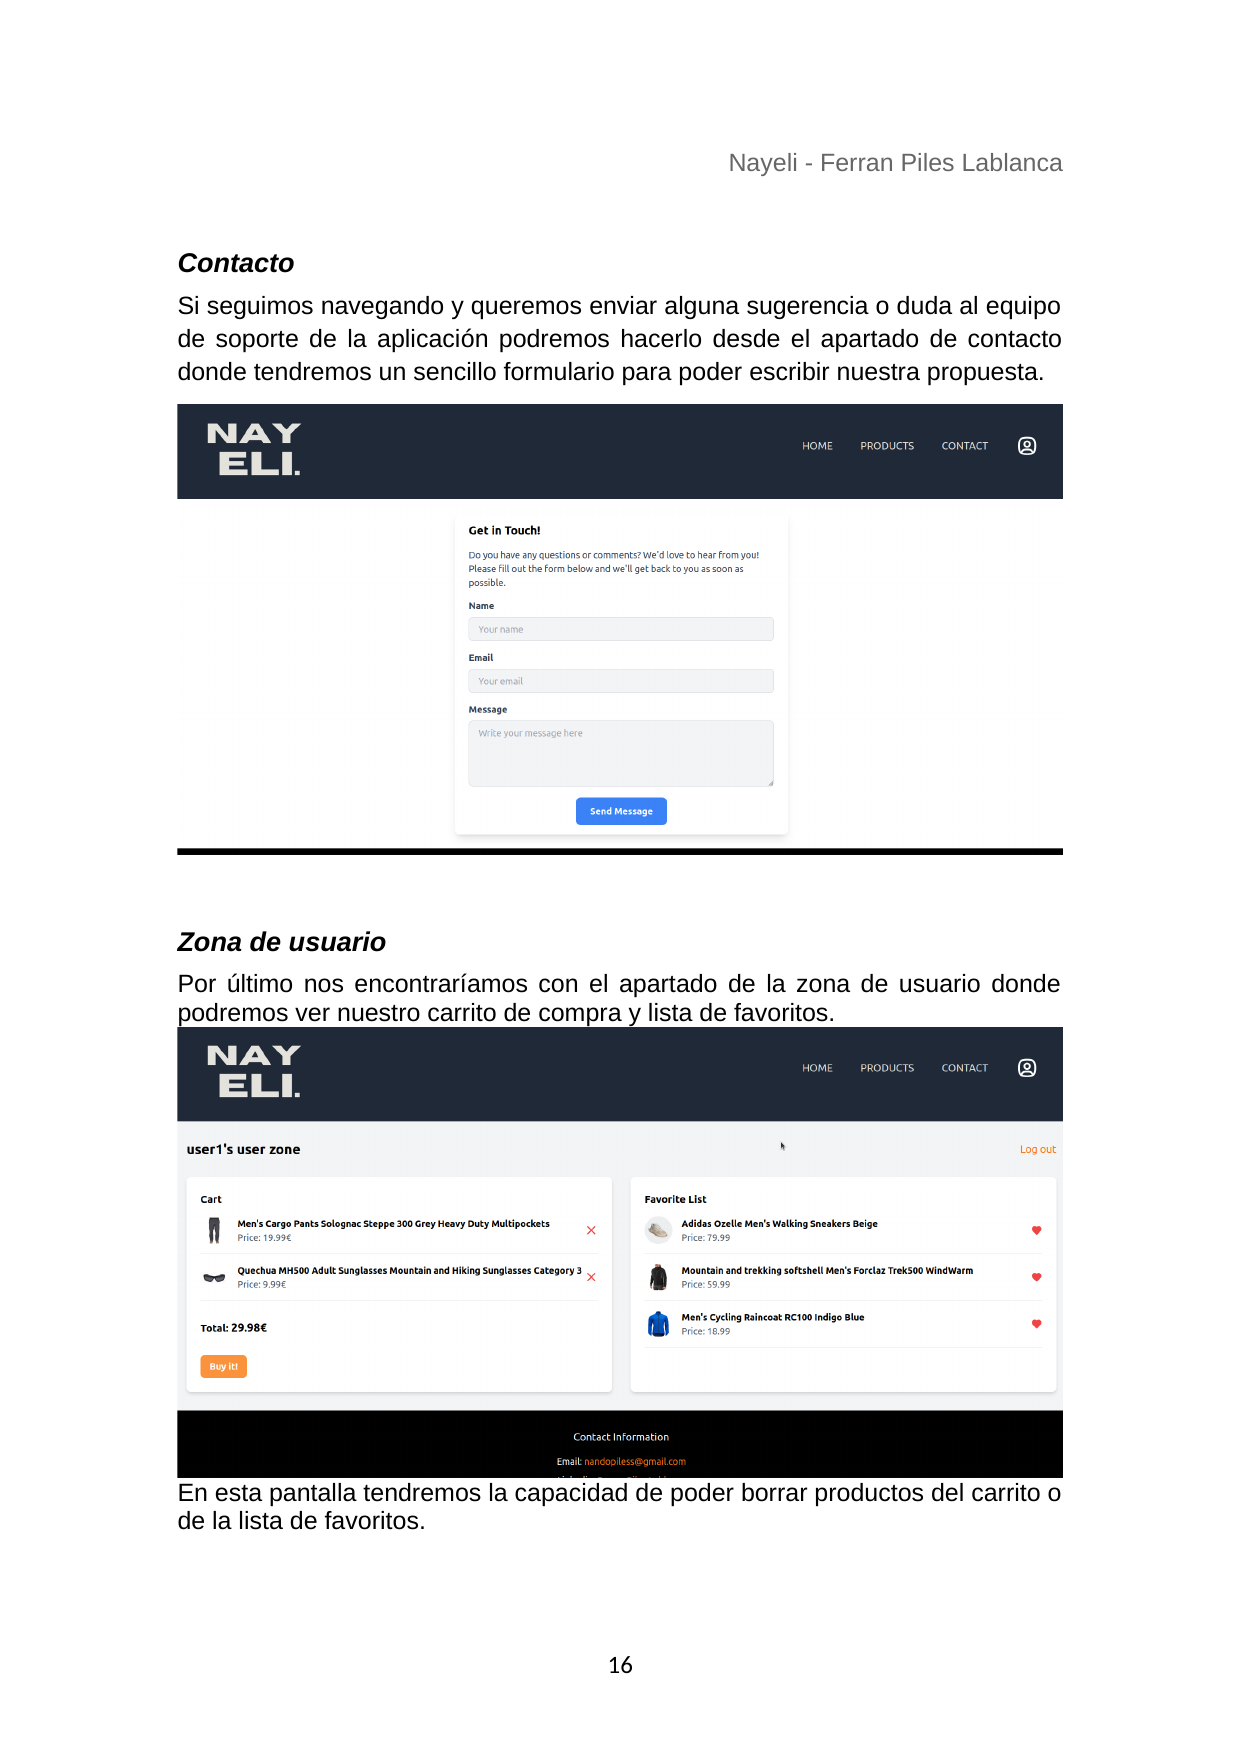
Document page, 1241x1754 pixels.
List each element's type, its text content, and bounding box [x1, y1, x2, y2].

text En esta pantalla tendremos la capacidad de poder borrar productos del carrito o de la lista de favoritos. [177, 1478, 1063, 1535]
subtitle Contacto [177, 247, 1063, 278]
picture [177, 1027, 1063, 1478]
text Si seguimos navegando y queremos enviar alguna sugerencia o duda al equipo de soporte de la aplicación podremos hacerlo desde el apartado de contacto donde tendremos un sencillo formulario para poder escribir nuestra propuesta. [177, 291, 1063, 386]
text Por último nos encontraríamos con el apartado de la zona de usuario donde podremos ver nuestro carrito de compra y lista de favoritos. [177, 969, 1063, 1027]
subtitle Zona de usuario [177, 926, 1063, 957]
picture [177, 404, 1063, 855]
